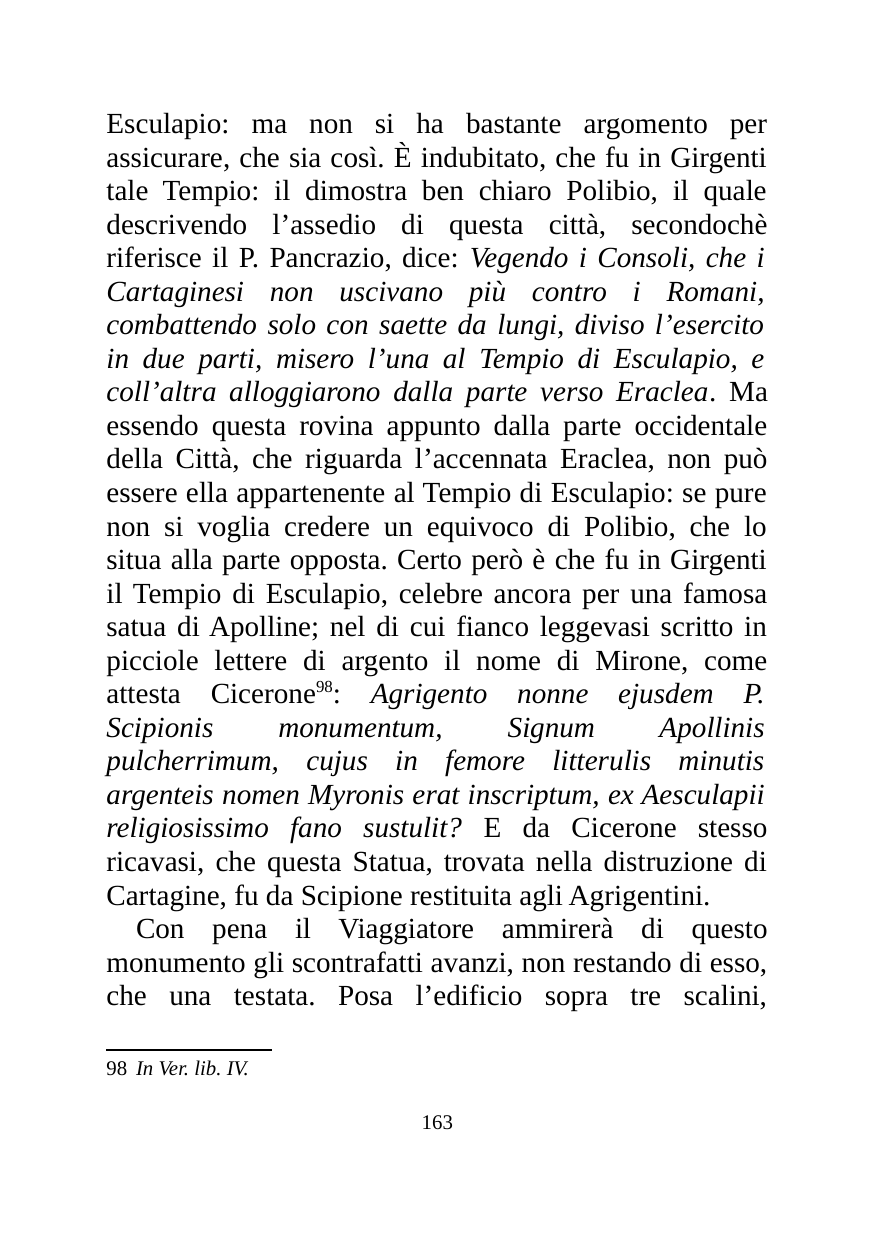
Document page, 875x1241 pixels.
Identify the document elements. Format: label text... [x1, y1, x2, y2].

text Esculapio: ma non si ha bastante argomento per assicurare, che sia così. È indubitato, che fu in Girgenti tale Tempio: il dimostra ben chiaro Polibio, il quale descrivendo l’assedio di questa città, secondochè riferisce il P. Pancrazio, dice: Vegendo i Consoli, che i Cartaginesi non uscivano più contro i Romani, combattendo solo con saette da lungi, diviso l’esercito in due parti, misero l’una al Tempio di Esculapio, e coll’altra alloggiarono dalla parte verso Eraclea. Ma essendo questa rovina appunto dalla parte occidentale della Città, che riguarda l’accennata Eraclea, non può essere ella appartenente al Tempio di Esculapio: se pure non si voglia credere un equivoco di Polibio, che lo situa alla parte opposta. Certo però è che fu in Girgenti il Tempio di Esculapio, celebre ancora per una famosa satua di Apolline; nel di cui fianco leggevasi scritto in picciole lettere di argento il nome di Mirone, come attesta Cicerone: Agrigento nonne ejusdem P. Scipionis monumentum, Signum Apollinis pulcherrimum, cujus in femore litterulis minutis argenteis nomen Myronis erat inscriptum, ex Aesculapii religiosissimo fano sustulit? E da Cicerone stesso ricavasi, che questa Statua, trovata nella distruzione di Cartagine, fu da Scipione restituita agli Agrigentini. [106, 106, 768, 911]
text Con pena il Viaggiatore ammirerà di questo monumento gli scontrafatti avanzi, non restando di esso, che una testata. Posa l’edificio sopra tre scalini, [106, 911, 768, 1012]
text In Ver. lib. IV. [106, 1056, 768, 1080]
